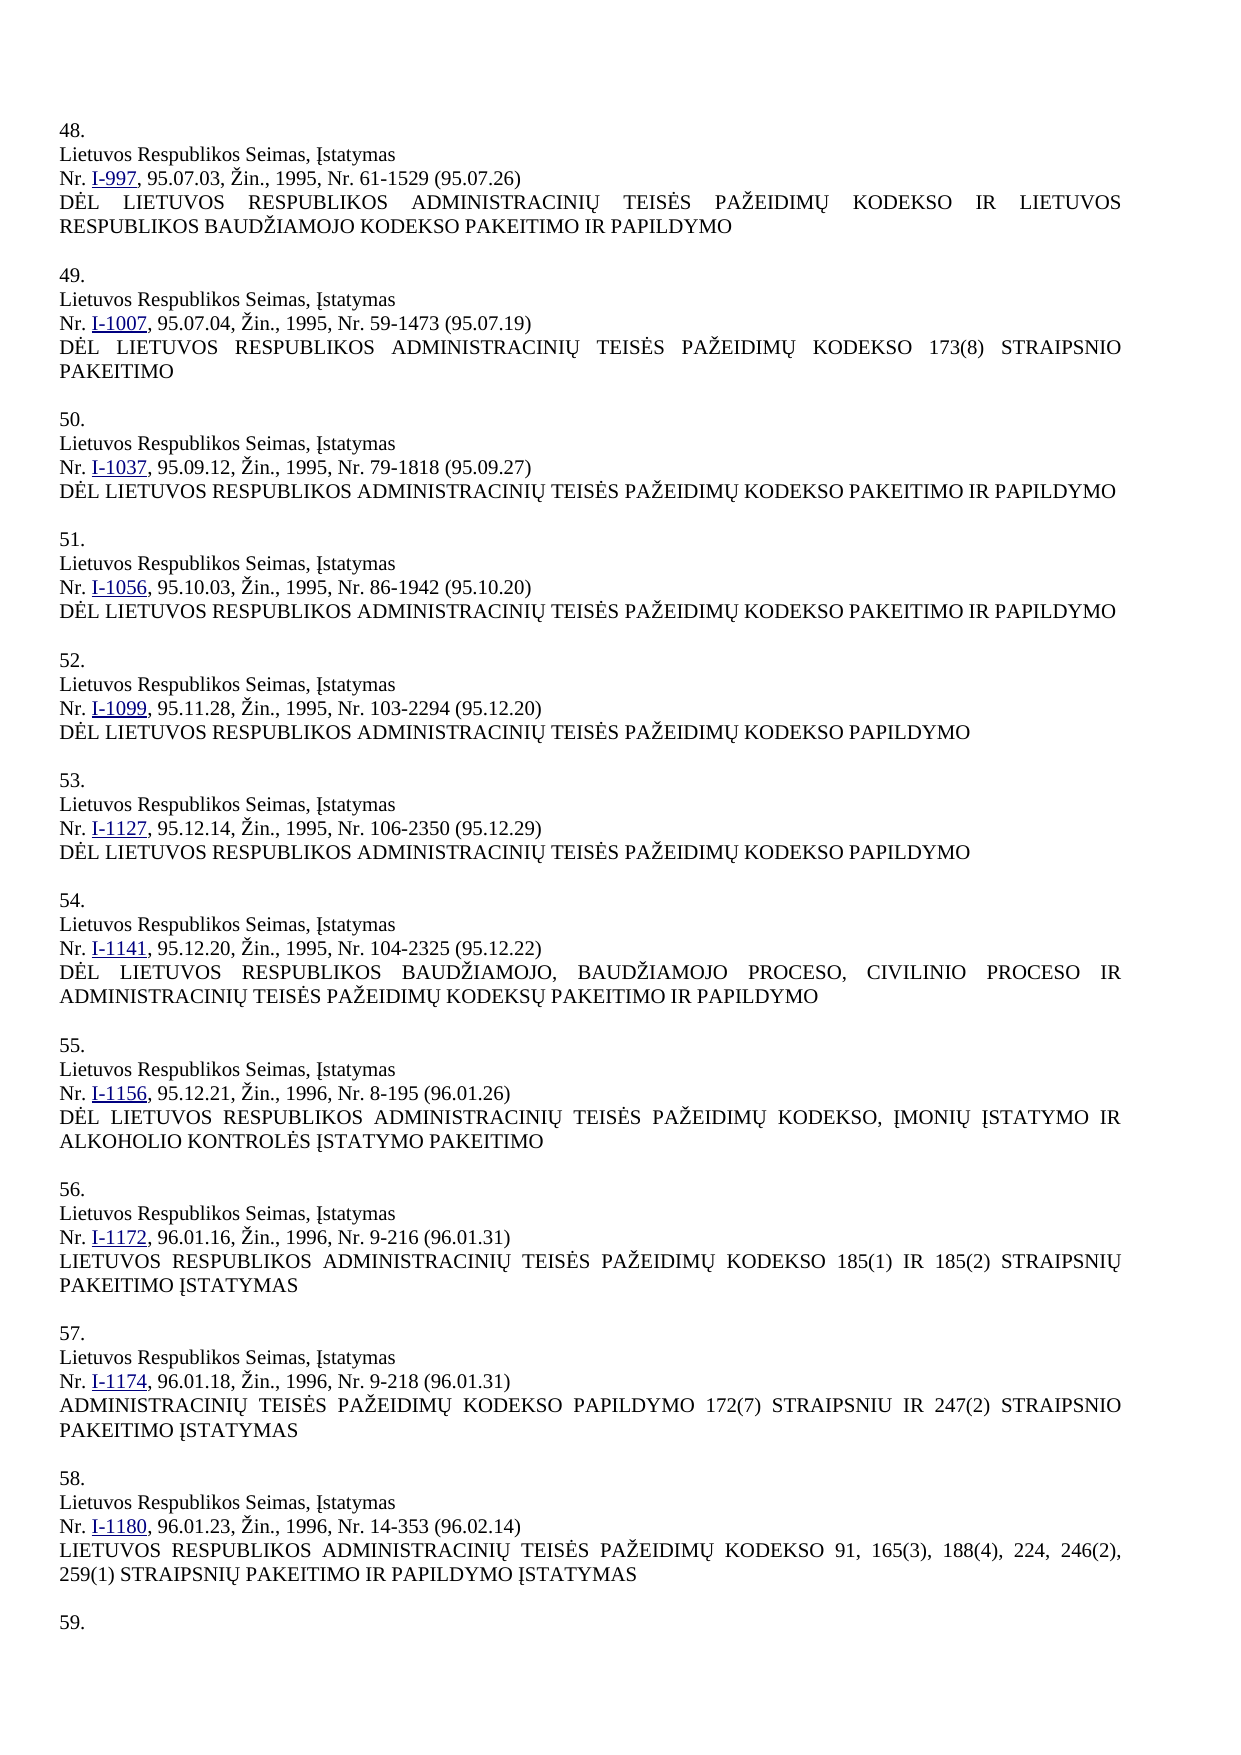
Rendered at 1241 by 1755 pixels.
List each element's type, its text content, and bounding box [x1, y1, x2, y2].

text 54. [59, 888, 1122, 912]
text Lietuvos Respublikos Seimas, Įstatymas [59, 672, 1122, 696]
text DĖL LIETUVOS RESPUBLIKOS ADMINISTRACINIŲ TEISĖS PAŽEIDIMŲ KODEKSO PAKEITIMO IR PAPILDYMO [59, 479, 1122, 503]
text DĖL LIETUVOS RESPUBLIKOS ADMINISTRACINIŲ TEISĖS PAŽEIDIMŲ KODEKSO PAPILDYMO [59, 840, 1122, 864]
text Nr. I-1099, 95.11.28, Žin., 1995, Nr. 103-2294 (95.12.20) [59, 696, 1122, 720]
text DĖL LIETUVOS RESPUBLIKOS ADMINISTRACINIŲ TEISĖS PAŽEIDIMŲ KODEKSO IR LIETUVOS RESPUBLIKOS BAUDŽIAMOJO KODEKSO PAKEITIMO IR PAPILDYMO [59, 190, 1122, 238]
text Lietuvos Respublikos Seimas, Įstatymas [59, 287, 1122, 311]
text DĖL LIETUVOS RESPUBLIKOS ADMINISTRACINIŲ TEISĖS PAŽEIDIMŲ KODEKSO PAKEITIMO IR PAPILDYMO [59, 599, 1122, 623]
text Nr. I-1172, 96.01.16, Žin., 1996, Nr. 9-216 (96.01.31) [59, 1225, 1122, 1249]
text 59. [59, 1610, 1122, 1634]
text 51. [59, 527, 1122, 551]
text 55. [59, 1032, 1122, 1057]
text Lietuvos Respublikos Seimas, Įstatymas [59, 551, 1122, 575]
text 53. [59, 768, 1122, 792]
text 52. [59, 647, 1122, 672]
text Lietuvos Respublikos Seimas, Įstatymas [59, 431, 1122, 455]
text Lietuvos Respublikos Seimas, Įstatymas [59, 1345, 1122, 1369]
text DĖL LIETUVOS RESPUBLIKOS ADMINISTRACINIŲ TEISĖS PAŽEIDIMŲ KODEKSO PAPILDYMO [59, 720, 1122, 744]
text Nr. I-997, 95.07.03, Žin., 1995, Nr. 61-1529 (95.07.26) [59, 166, 1122, 190]
text Lietuvos Respublikos Seimas, Įstatymas [59, 1057, 1122, 1081]
text Lietuvos Respublikos Seimas, Įstatymas [59, 1490, 1122, 1514]
text Nr. I-1156, 95.12.21, Žin., 1996, Nr. 8-195 (96.01.26) [59, 1081, 1122, 1105]
text LIETUVOS RESPUBLIKOS ADMINISTRACINIŲ TEISĖS PAŽEIDIMŲ KODEKSO 91, 165(3), 188(4), 224, 246(2), 259(1) STRAIPSNIŲ PAKEITIMO IR PAPILDYMO ĮSTATYMAS [59, 1538, 1122, 1586]
text DĖL LIETUVOS RESPUBLIKOS ADMINISTRACINIŲ TEISĖS PAŽEIDIMŲ KODEKSO 173(8) STRAIPSNIO PAKEITIMO [59, 335, 1122, 383]
text Nr. I-1127, 95.12.14, Žin., 1995, Nr. 106-2350 (95.12.29) [59, 816, 1122, 840]
text 58. [59, 1466, 1122, 1490]
text Nr. I-1180, 96.01.23, Žin., 1996, Nr. 14-353 (96.02.14) [59, 1514, 1122, 1538]
text 57. [59, 1321, 1122, 1345]
text Nr. I-1056, 95.10.03, Žin., 1995, Nr. 86-1942 (95.10.20) [59, 575, 1122, 599]
text DĖL LIETUVOS RESPUBLIKOS ADMINISTRACINIŲ TEISĖS PAŽEIDIMŲ KODEKSO, ĮMONIŲ ĮSTATYMO IR ALKOHOLIO KONTROLĖS ĮSTATYMO PAKEITIMO [59, 1105, 1122, 1153]
text Nr. I-1007, 95.07.04, Žin., 1995, Nr. 59-1473 (95.07.19) [59, 311, 1122, 335]
text Lietuvos Respublikos Seimas, Įstatymas [59, 792, 1122, 816]
text Lietuvos Respublikos Seimas, Įstatymas [59, 1201, 1122, 1225]
text Nr. I-1141, 95.12.20, Žin., 1995, Nr. 104-2325 (95.12.22) [59, 936, 1122, 960]
text LIETUVOS RESPUBLIKOS ADMINISTRACINIŲ TEISĖS PAŽEIDIMŲ KODEKSO 185(1) IR 185(2) STRAIPSNIŲ PAKEITIMO ĮSTATYMAS [59, 1249, 1122, 1297]
text 50. [59, 407, 1122, 431]
text Nr. I-1037, 95.09.12, Žin., 1995, Nr. 79-1818 (95.09.27) [59, 455, 1122, 479]
text Lietuvos Respublikos Seimas, Įstatymas [59, 912, 1122, 936]
text ADMINISTRACINIŲ TEISĖS PAŽEIDIMŲ KODEKSO PAPILDYMO 172(7) STRAIPSNIU IR 247(2) STRAIPSNIO PAKEITIMO ĮSTATYMAS [59, 1393, 1122, 1442]
text 48. [59, 118, 1122, 142]
text DĖL LIETUVOS RESPUBLIKOS BAUDŽIAMOJO, BAUDŽIAMOJO PROCESO, CIVILINIO PROCESO IR ADMINISTRACINIŲ TEISĖS PAŽEIDIMŲ KODEKSŲ PAKEITIMO IR PAPILDYMO [59, 960, 1122, 1008]
text 49. [59, 262, 1122, 287]
text Lietuvos Respublikos Seimas, Įstatymas [59, 142, 1122, 166]
text 56. [59, 1177, 1122, 1201]
text Nr. I-1174, 96.01.18, Žin., 1996, Nr. 9-218 (96.01.31) [59, 1369, 1122, 1393]
